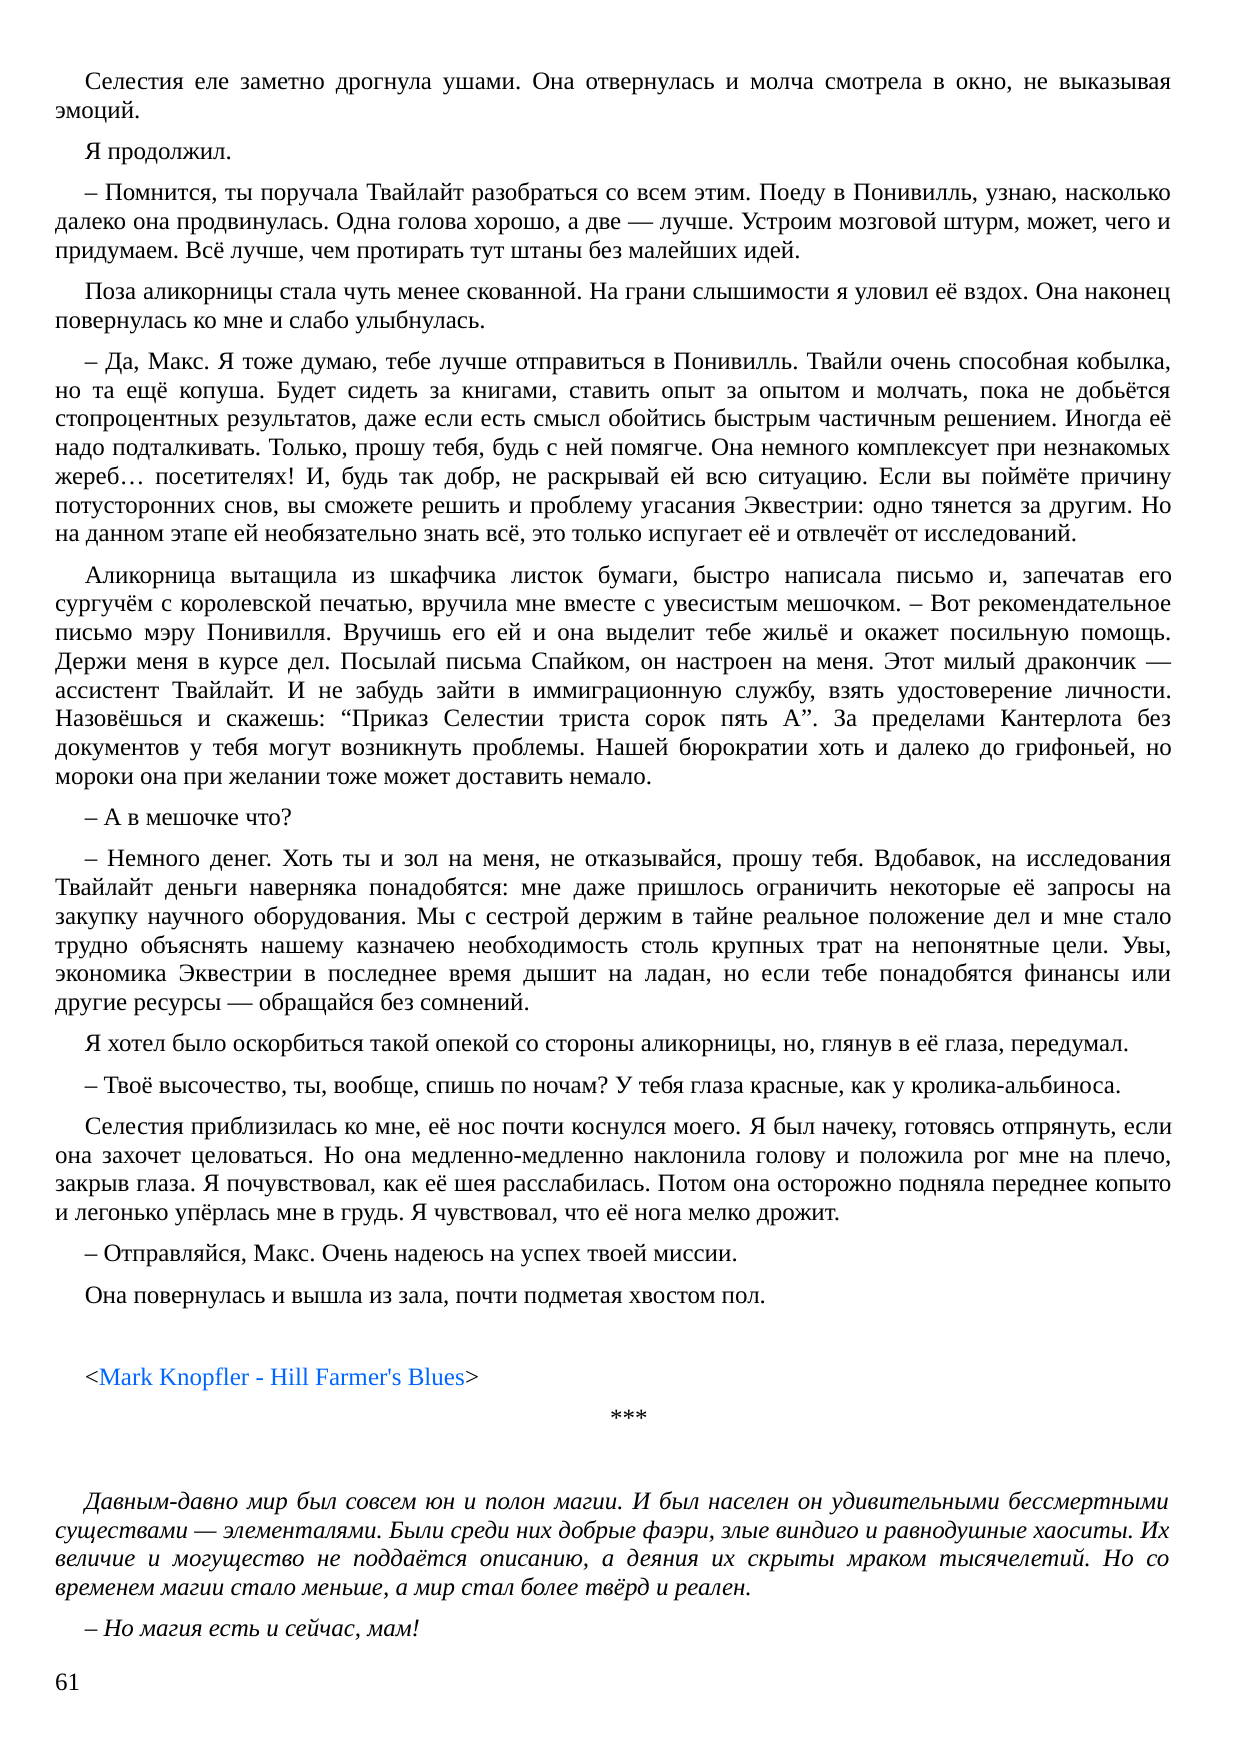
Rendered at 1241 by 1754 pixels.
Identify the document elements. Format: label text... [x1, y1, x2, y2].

text *** [55, 1403, 1173, 1432]
text – Немного денег. Хоть ты и зол на меня, не отказывайся, прошу тебя. Вдобавок, на исследования Твайлайт деньги наверняка понадобятся: мне даже пришлось ограничить некоторые её запросы на закупку научного оборудования. Мы с сестрой держим в тайне реальное положение дел и мне стало трудно объяснять нашему казначею необходимость столь крупных трат на непонятные цели. Увы, экономика Эквестрии в последнее время дышит на ладан, но если тебе понадобятся финансы или другие ресурсы — обращайся без сомнений. [55, 843, 1173, 1016]
text Поза аликорницы стала чуть менее скованной. На грани слышимости я уловил её вздох. Она наконец повернулась ко мне и слабо улыбнулась. [55, 276, 1173, 333]
text Давным-давно мир был совсем юн и полон магии. И был населен он удивительными бессмертными существами — элементалями. Были среди них добрые фаэри, злые виндиго и равнодушные хаоситы. Их величие и могущество не поддаётся описанию, а деяния их скрыты мраком тысячелетий. Но со временем магии стало меньше, а мир стал более твёрд и реален. [55, 1486, 1173, 1601]
text <Mark Knopfler - Hill Farmer's Blues> [55, 1362, 1173, 1391]
text – Но магия есть и сейчас, мам! [55, 1613, 1173, 1642]
text Селестия приблизилась ко мне, её нос почти коснулся моего. Я был начеку, готовясь отпрянуть, если она захочет целоваться. Но она медленно-медленно наклонила голову и положила рог мне на плечо, закрыв глаза. Я почувствовал, как её шея расслабилась. Потом она осторожно подняла переднее копыто и легонько упёрлась мне в грудь. Я чувствовал, что её нога мелко дрожит. [55, 1111, 1173, 1226]
text – Да, Макс. Я тоже думаю, тебе лучше отправиться в Понивилль. Твайли очень способная кобылка, но та ещё копуша. Будет сидеть за книгами, ставить опыт за опытом и молчать, пока не добьётся стопроцентных результатов, даже если есть смысл обойтись быстрым частичным решением. Иногда её надо подталкивать. Только, прошу тебя, будь с ней помягче. Она немного комплексует при незнакомых жереб… посетителях! И, будь так добр, не раскрывай ей всю ситуацию. Если вы поймёте причину потусторонних снов, вы сможете решить и проблему угасания Эквестрии: одно тянется за другим. Но на данном этапе ей необязательно знать всё, это только испугает её и отвлечёт от исследований. [55, 346, 1173, 547]
text – А в мешочке что? [55, 802, 1173, 831]
text Аликорница вытащила из шкафчика листок бумаги, быстро написала письмо и, запечатав его сургучём с королевской печатью, вручила мне вместе с увесистым мешочком. – Вот рекомендательное письмо мэру Понивилля. Вручишь его ей и она выделит тебе жильё и окажет посильную помощь. Держи меня в курсе дел. Посылай письма Спайком, он настроен на меня. Этот милый дракончик — ассистент Твайлайт. И не забудь зайти в иммиграционную службу, взять удостоверение личности. Назовёшься и скажешь: “Приказ Селестии триста сорок пять А”. За пределами Кантерлота без документов у тебя могут возникнуть проблемы. Нашей бюрократии хоть и далеко до грифоньей, но мороки она при желании тоже может доставить немало. [55, 560, 1173, 790]
text Она повернулась и вышла из зала, почти подметая хвостом пол. [55, 1280, 1173, 1308]
text Селестия еле заметно дрогнула ушами. Она отвернулась и молча смотрела в окно, не выказывая эмоций. [55, 66, 1173, 123]
text Я хотел было оскорбиться такой опекой со стороны аликорницы, но, глянув в её глаза, передумал. [55, 1028, 1173, 1057]
text – Твоё высочество, ты, вообще, спишь по ночам? У тебя глаза красные, как у кролика-альбиноса. [55, 1070, 1173, 1098]
text Я продолжил. [55, 136, 1173, 165]
text – Помнится, ты поручала Твайлайт разобраться со всем этим. Поеду в Понивилль, узнаю, насколько далеко она продвинулась. Одна голова хорошо, а две — лучше. Устроим мозговой штурм, может, чего и придумаем. Всё лучше, чем протирать тут штаны без малейших идей. [55, 177, 1173, 263]
text – Отправляйся, Макс. Очень надеюсь на успех твоей миссии. [55, 1238, 1173, 1267]
